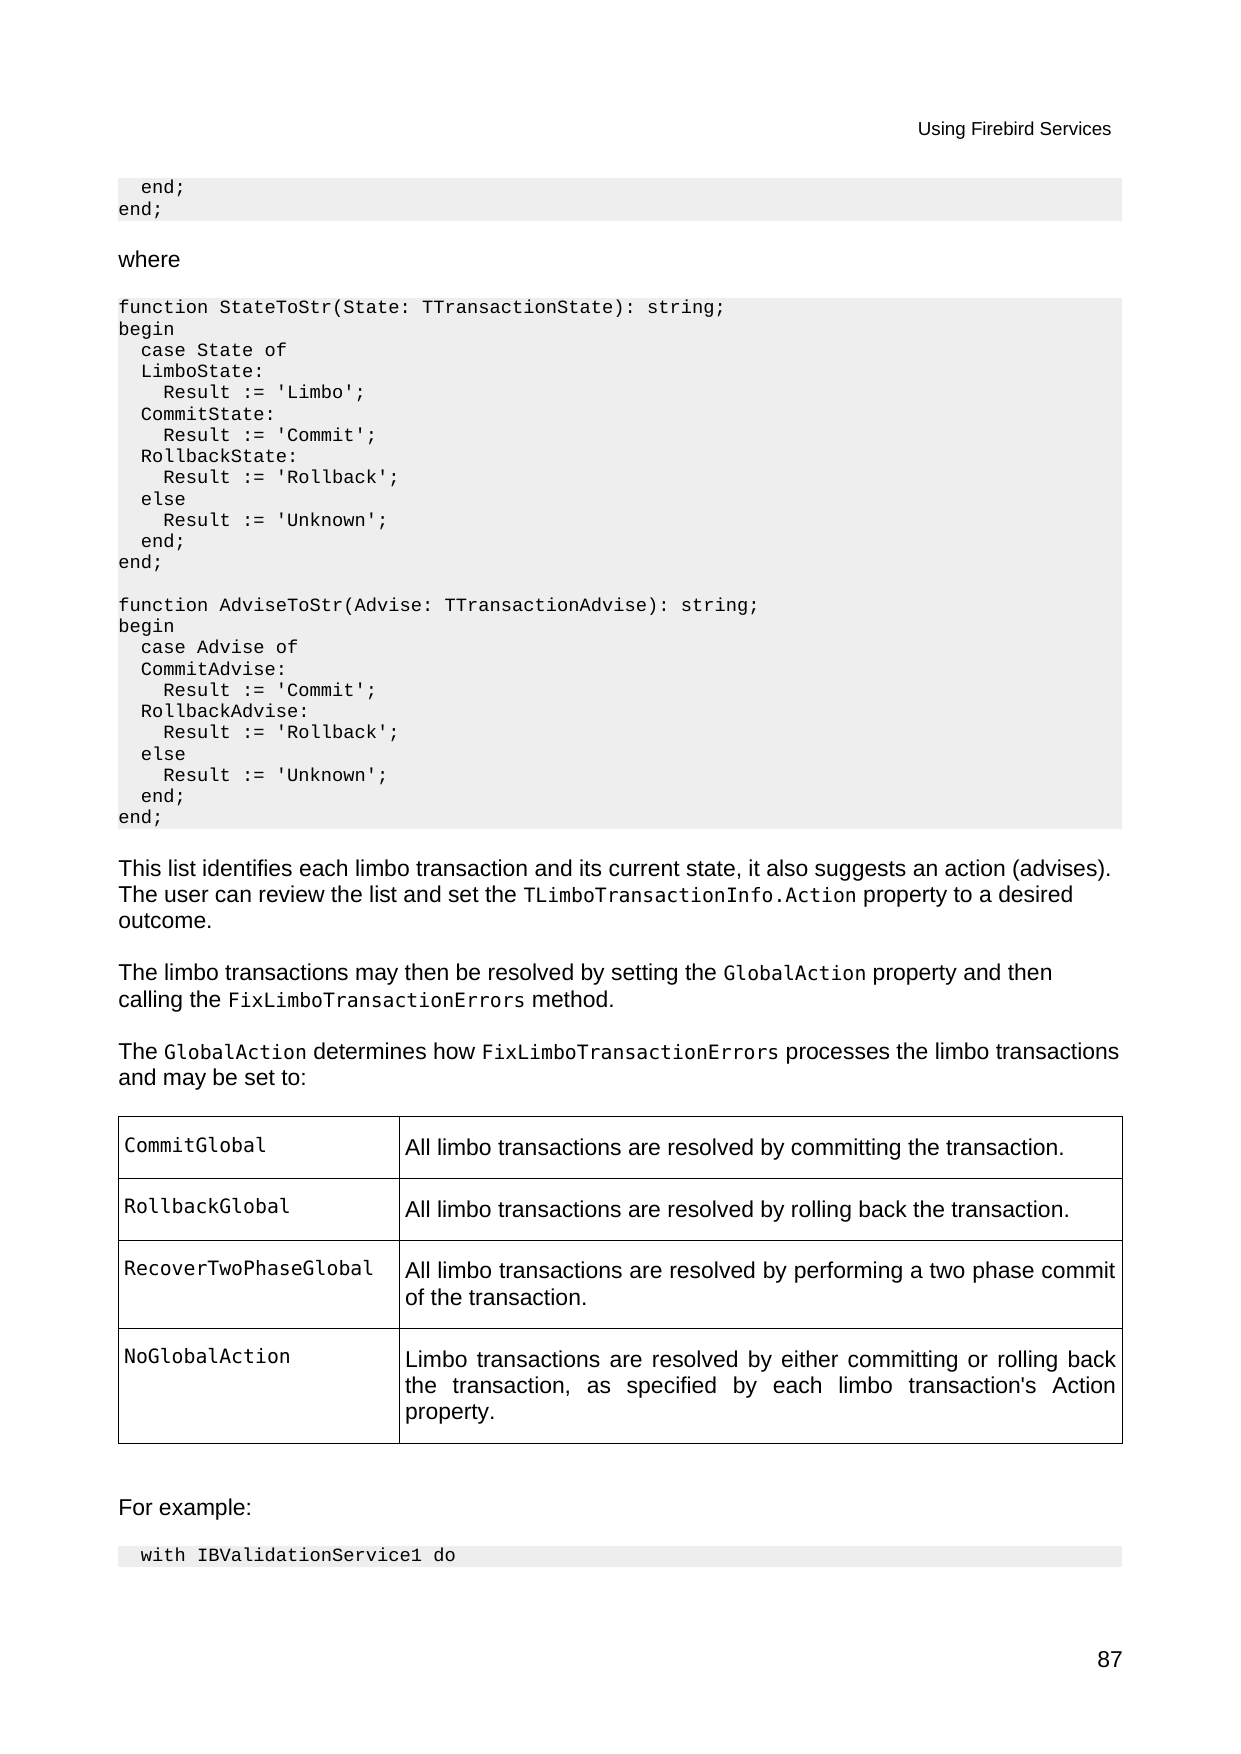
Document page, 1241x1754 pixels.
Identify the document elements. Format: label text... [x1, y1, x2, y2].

table_header All limbo transactions are resolved by committing the transaction. [400, 1117, 1122, 1178]
table_cell RollbackGlobal [119, 1179, 399, 1239]
text function AdviseToStr(Advise: TTransactionAdvise): string; [118, 596, 1122, 617]
text CommitAdvise: [118, 659, 1122, 681]
text with IBValidationService1 do [118, 1546, 1122, 1567]
text end; [118, 787, 1122, 808]
text Result := 'Rollback'; [118, 468, 1122, 489]
text Result := 'Rollback'; [118, 723, 1122, 744]
text case State of [118, 341, 1122, 362]
text Result := 'Commit'; [118, 681, 1122, 702]
text else [118, 489, 1122, 511]
text Result := 'Limbo'; [118, 383, 1122, 404]
text CommitState: [118, 404, 1122, 426]
text function StateToStr(State: TTransactionState): string; [118, 298, 1122, 319]
text Result := 'Unknown'; [118, 511, 1122, 532]
table_cell RecoverTwoPhaseGlobal [119, 1241, 399, 1328]
text where [118, 246, 1122, 272]
text end; [118, 178, 1122, 199]
text RollbackState: [118, 447, 1122, 468]
text For example: [118, 1494, 1122, 1521]
text end; [118, 553, 1122, 574]
table_cell Limbo transactions are resolved by either committing or rolling back the transaction, as specified by each limbo transaction's Action property. [400, 1329, 1122, 1442]
text end; [118, 532, 1122, 553]
text Result := 'Commit'; [118, 426, 1122, 447]
text The GlobalAction determines how FixLimboTransactionErrors processes the limbo transactions and may be set to: [118, 1038, 1122, 1090]
text begin [118, 617, 1122, 638]
text Result := 'Unknown'; [118, 766, 1122, 787]
text RollbackAdvise: [118, 702, 1122, 723]
text end; [118, 199, 1122, 221]
text else [118, 744, 1122, 766]
table_cell All limbo transactions are resolved by performing a two phase commit of the transaction. [400, 1241, 1122, 1328]
text This list identifies each limbo transaction and its current state, it also suggests an action (advises). The user can review the list and set the TLimboTransactionInfo.Action property to a desired outcome. [118, 855, 1122, 934]
text end; [118, 808, 1122, 829]
text LimboState: [118, 362, 1122, 383]
text begin [118, 319, 1122, 341]
text The limbo transactions may then be resolved by setting the GlobalAction property and then calling the FixLimboTransactionErrors method. [118, 959, 1122, 1012]
table_cell NoGlobalAction [119, 1329, 399, 1442]
table_header CommitGlobal [119, 1117, 399, 1178]
table_cell All limbo transactions are resolved by rolling back the transaction. [400, 1179, 1122, 1239]
text case Advise of [118, 638, 1122, 659]
